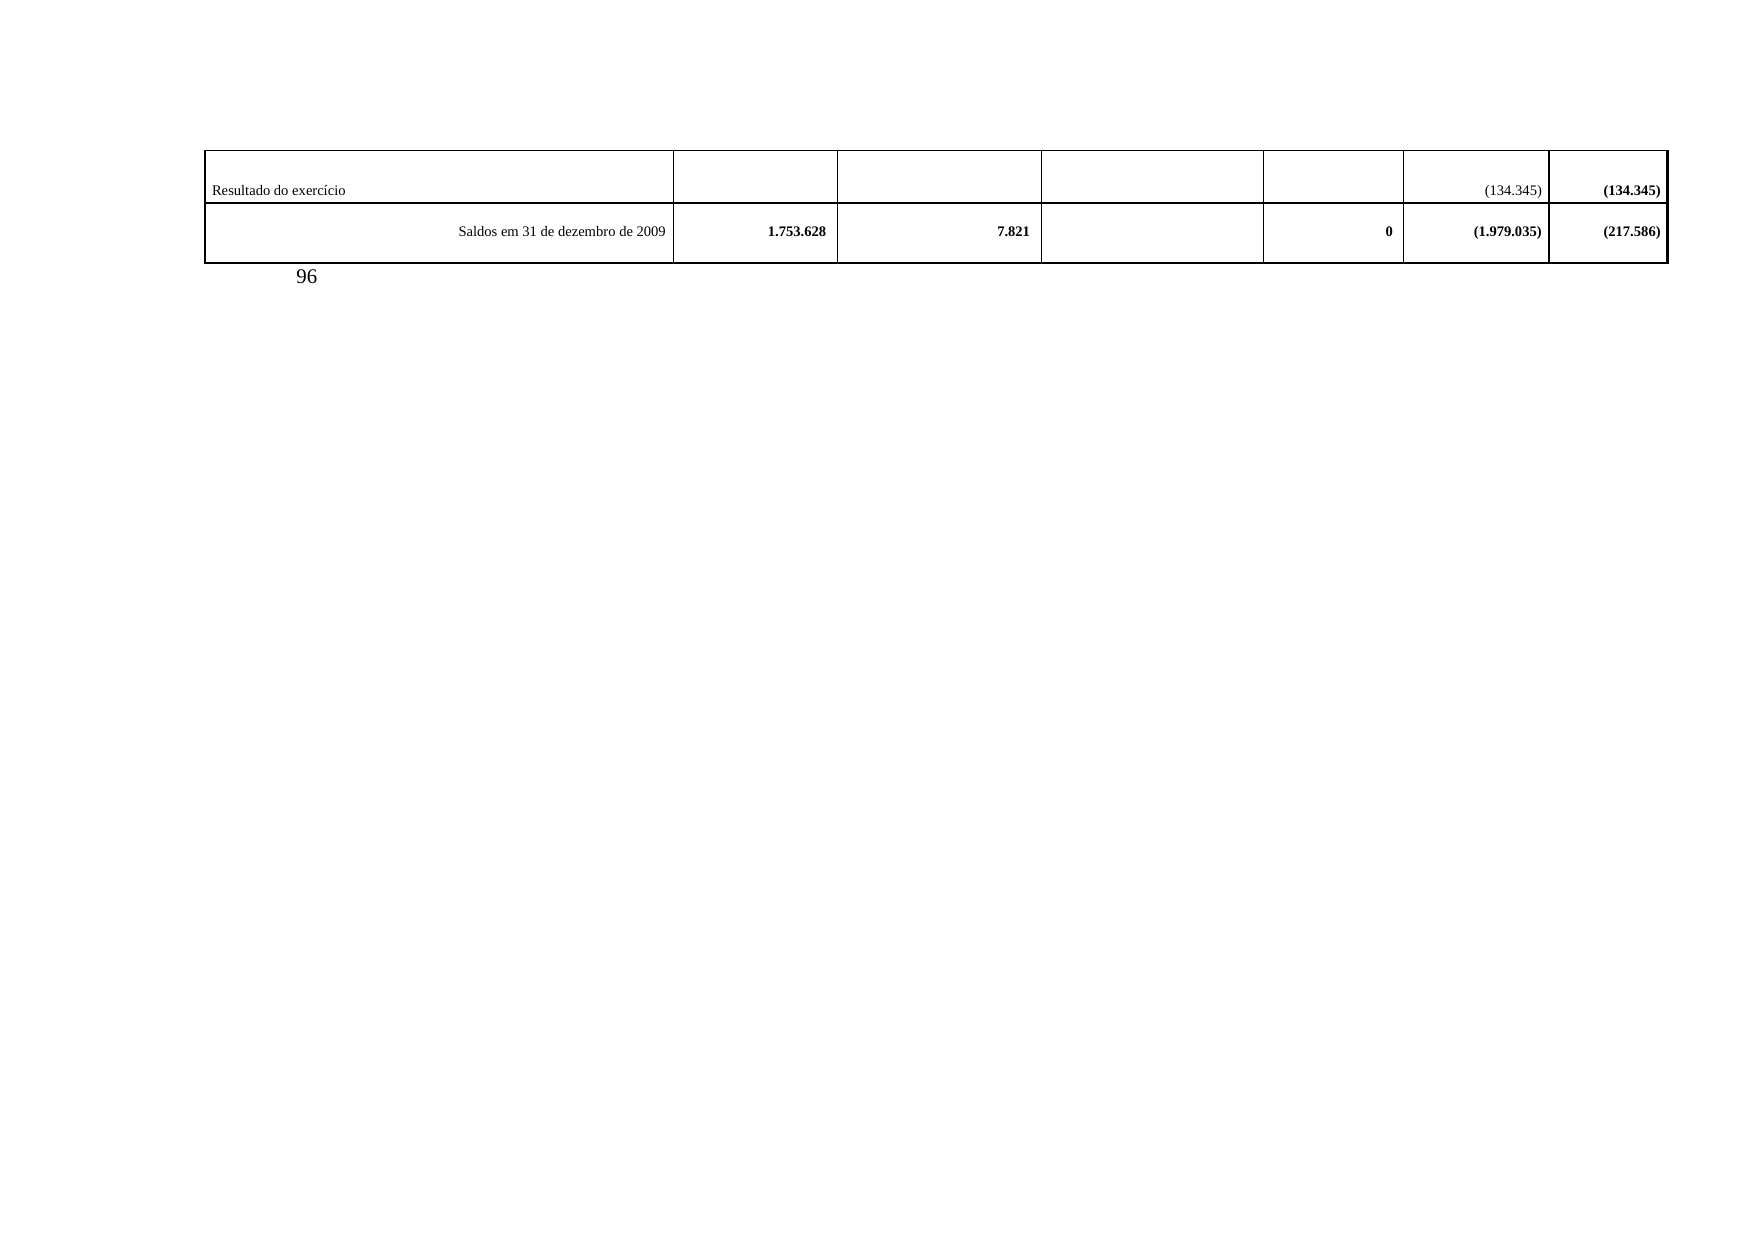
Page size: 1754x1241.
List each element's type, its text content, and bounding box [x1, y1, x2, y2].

table_cell (134.345) [1550, 151, 1666, 202]
table_cell [838, 151, 1041, 202]
table_cell [1042, 204, 1263, 262]
table_cell 0 [1264, 204, 1403, 262]
table_cell 7.821 [838, 204, 1041, 262]
text 96 [296, 264, 1582, 288]
table_cell (217.586) [1550, 204, 1666, 262]
table_cell Saldos em 31 de dezembro de 2009 [206, 204, 673, 262]
table_cell 1.753.628 [674, 204, 837, 262]
table_cell Resultado do exercício [206, 151, 673, 202]
table_cell [674, 151, 837, 202]
table_cell [1042, 151, 1263, 202]
table_cell [1264, 151, 1403, 202]
table_cell (1.979.035) [1404, 204, 1548, 262]
table_cell (134.345) [1404, 151, 1548, 202]
